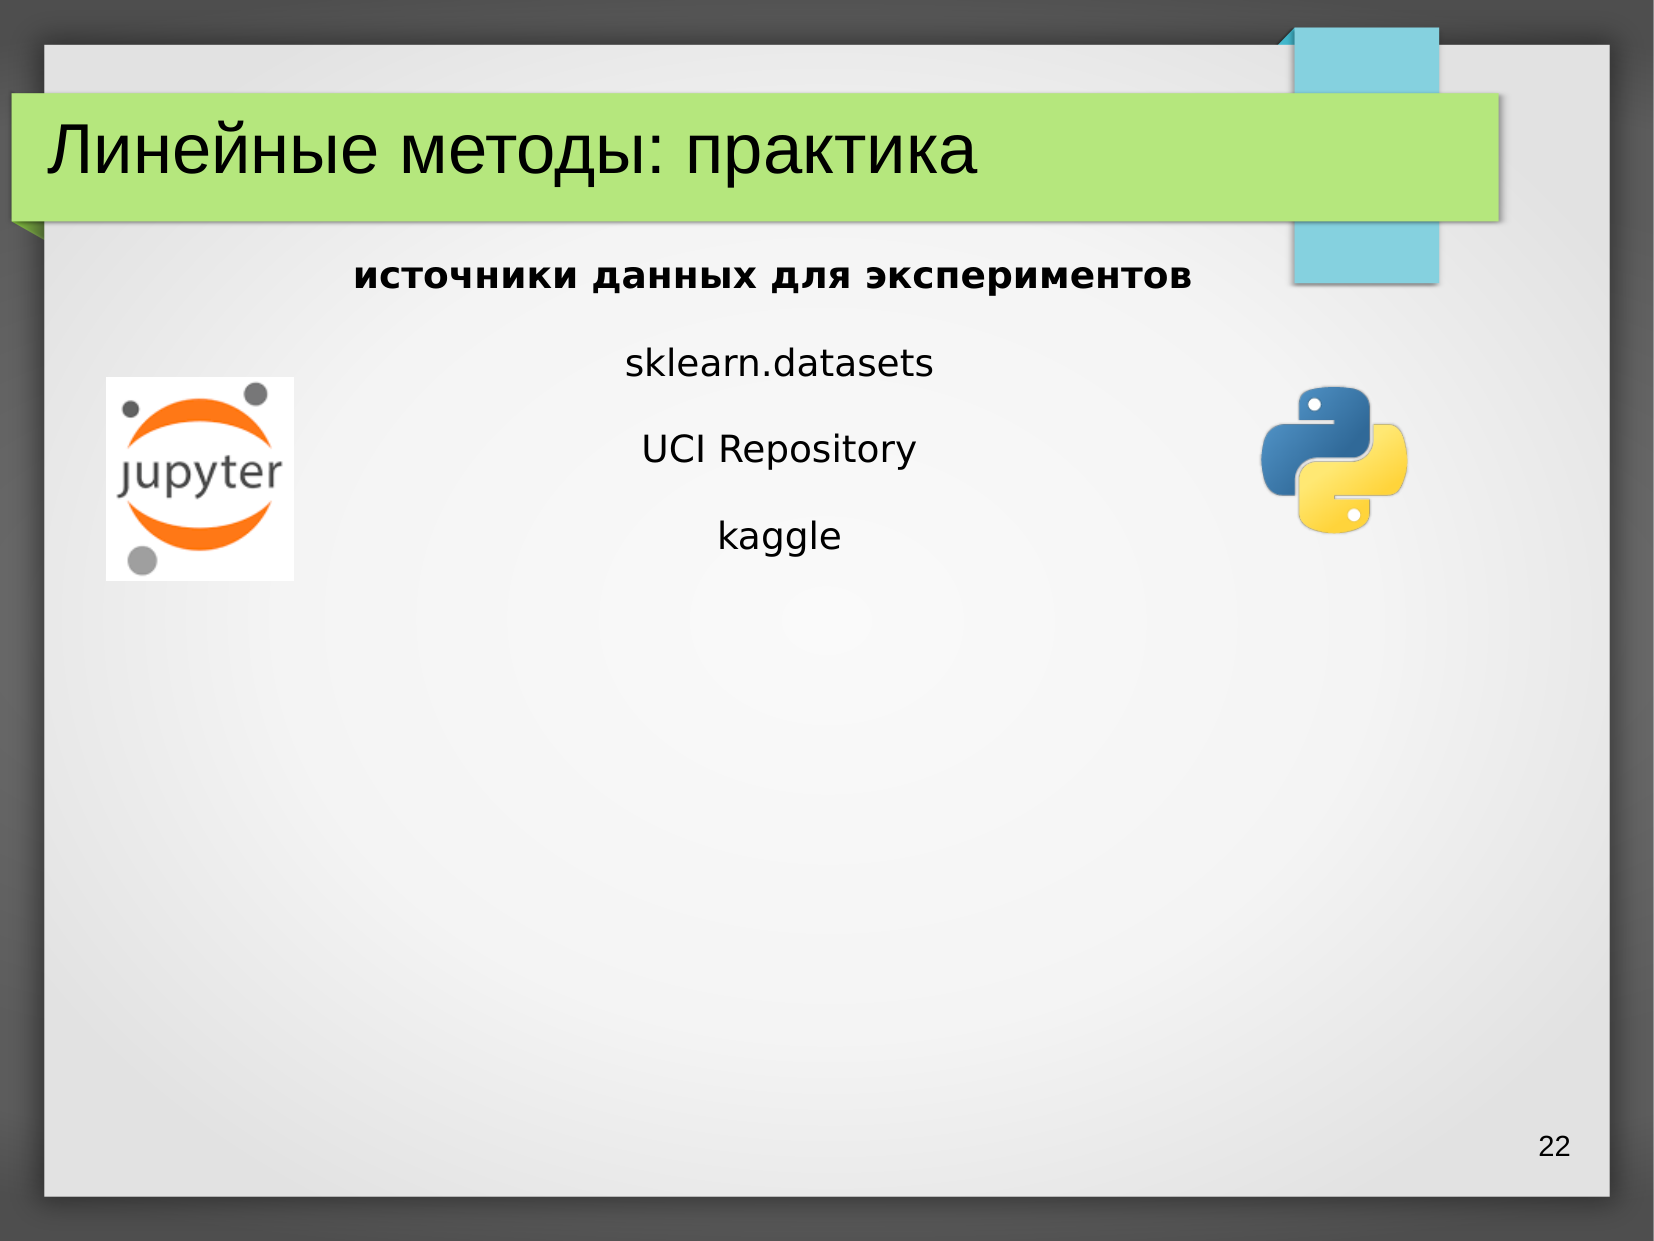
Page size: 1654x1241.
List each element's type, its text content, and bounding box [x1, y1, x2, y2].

text_box источники данных для экспериментов sklearn.datasets UCI Repository kaggle [330, 246, 1229, 697]
title Линейные методы: практика [47, 109, 1501, 190]
picture [0, 0, 1654, 1241]
